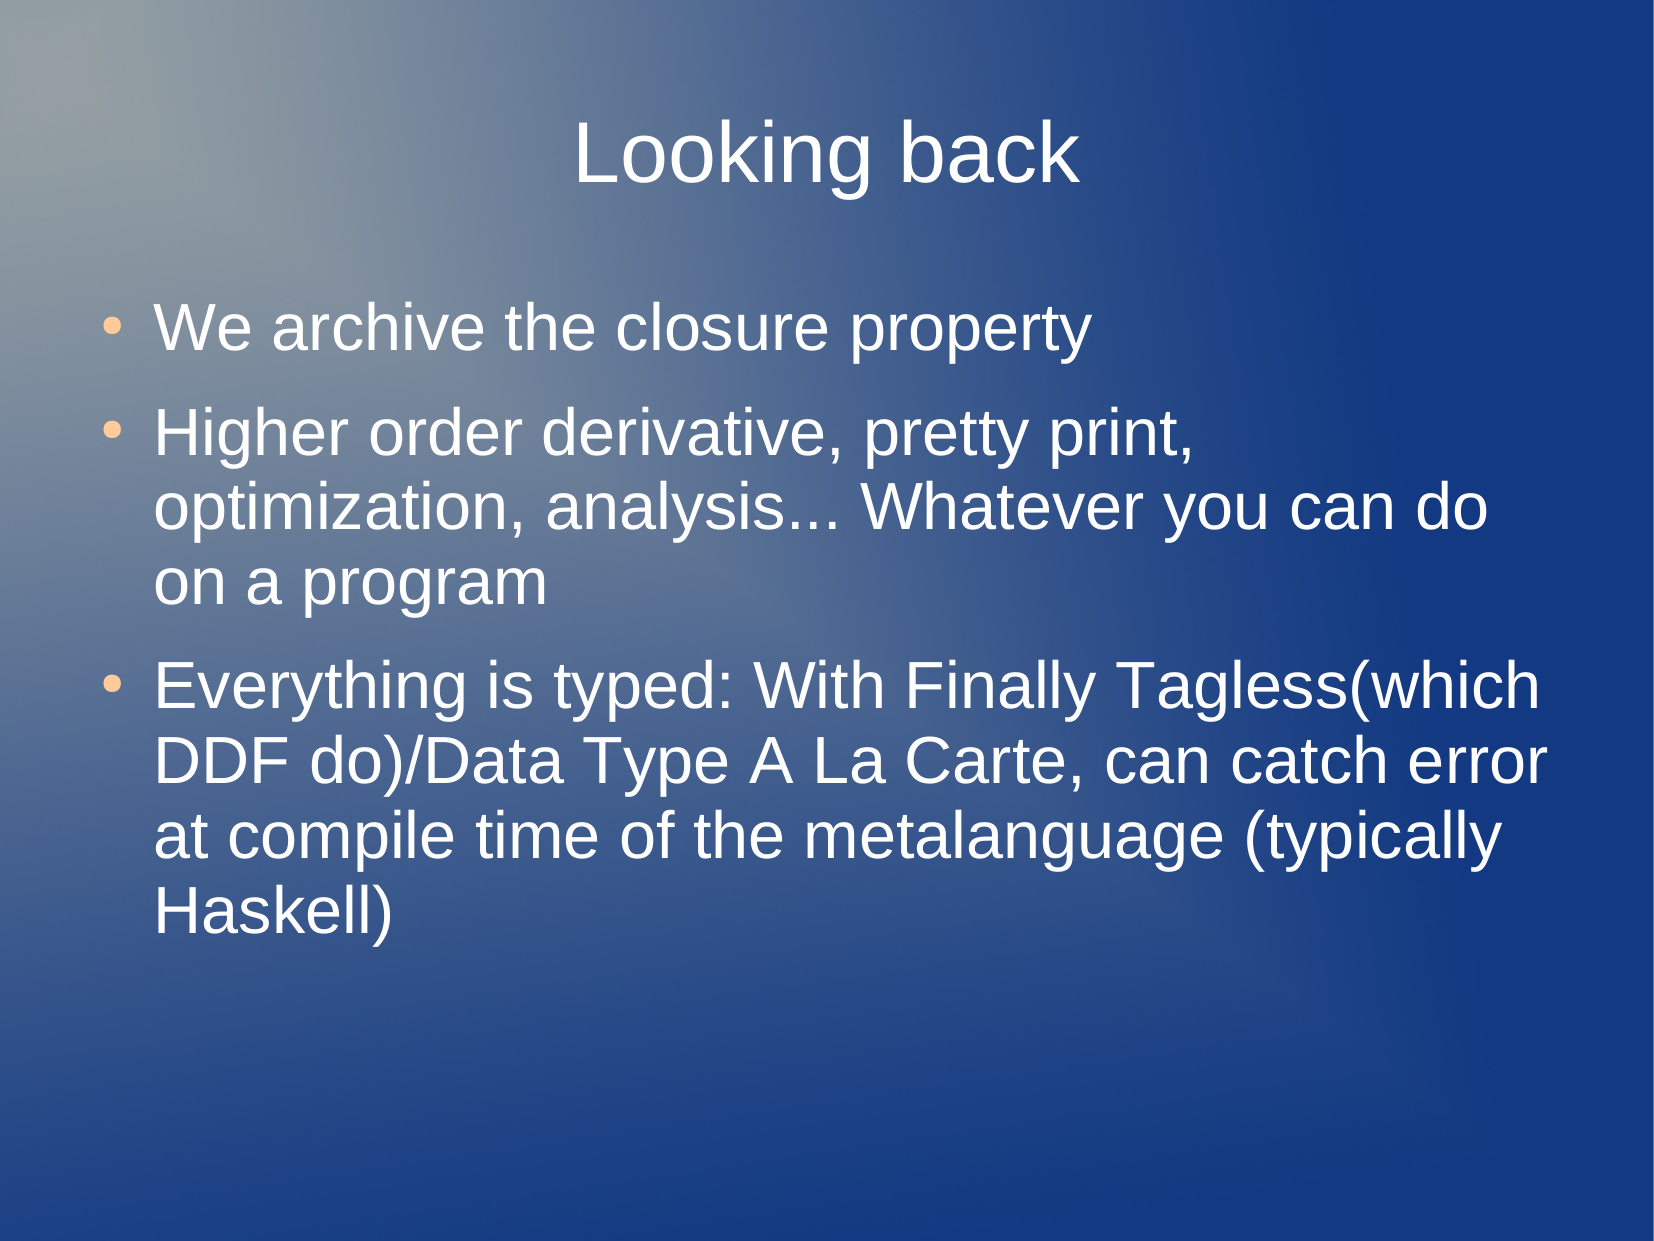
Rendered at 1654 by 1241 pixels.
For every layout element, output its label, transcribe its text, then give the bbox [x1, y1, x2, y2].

list We archive the closure property Higher order derivative, pretty print, optimization, analysis... Whatever you can do on a program Everything is typed: With Finally Tagless(which DDF do)/Data Type A La Carte, can catch error at compile time of the metalanguage (typically Haskell) [82, 290, 1571, 1109]
title Looking back [82, 49, 1571, 257]
picture [0, 0, 1654, 1241]
